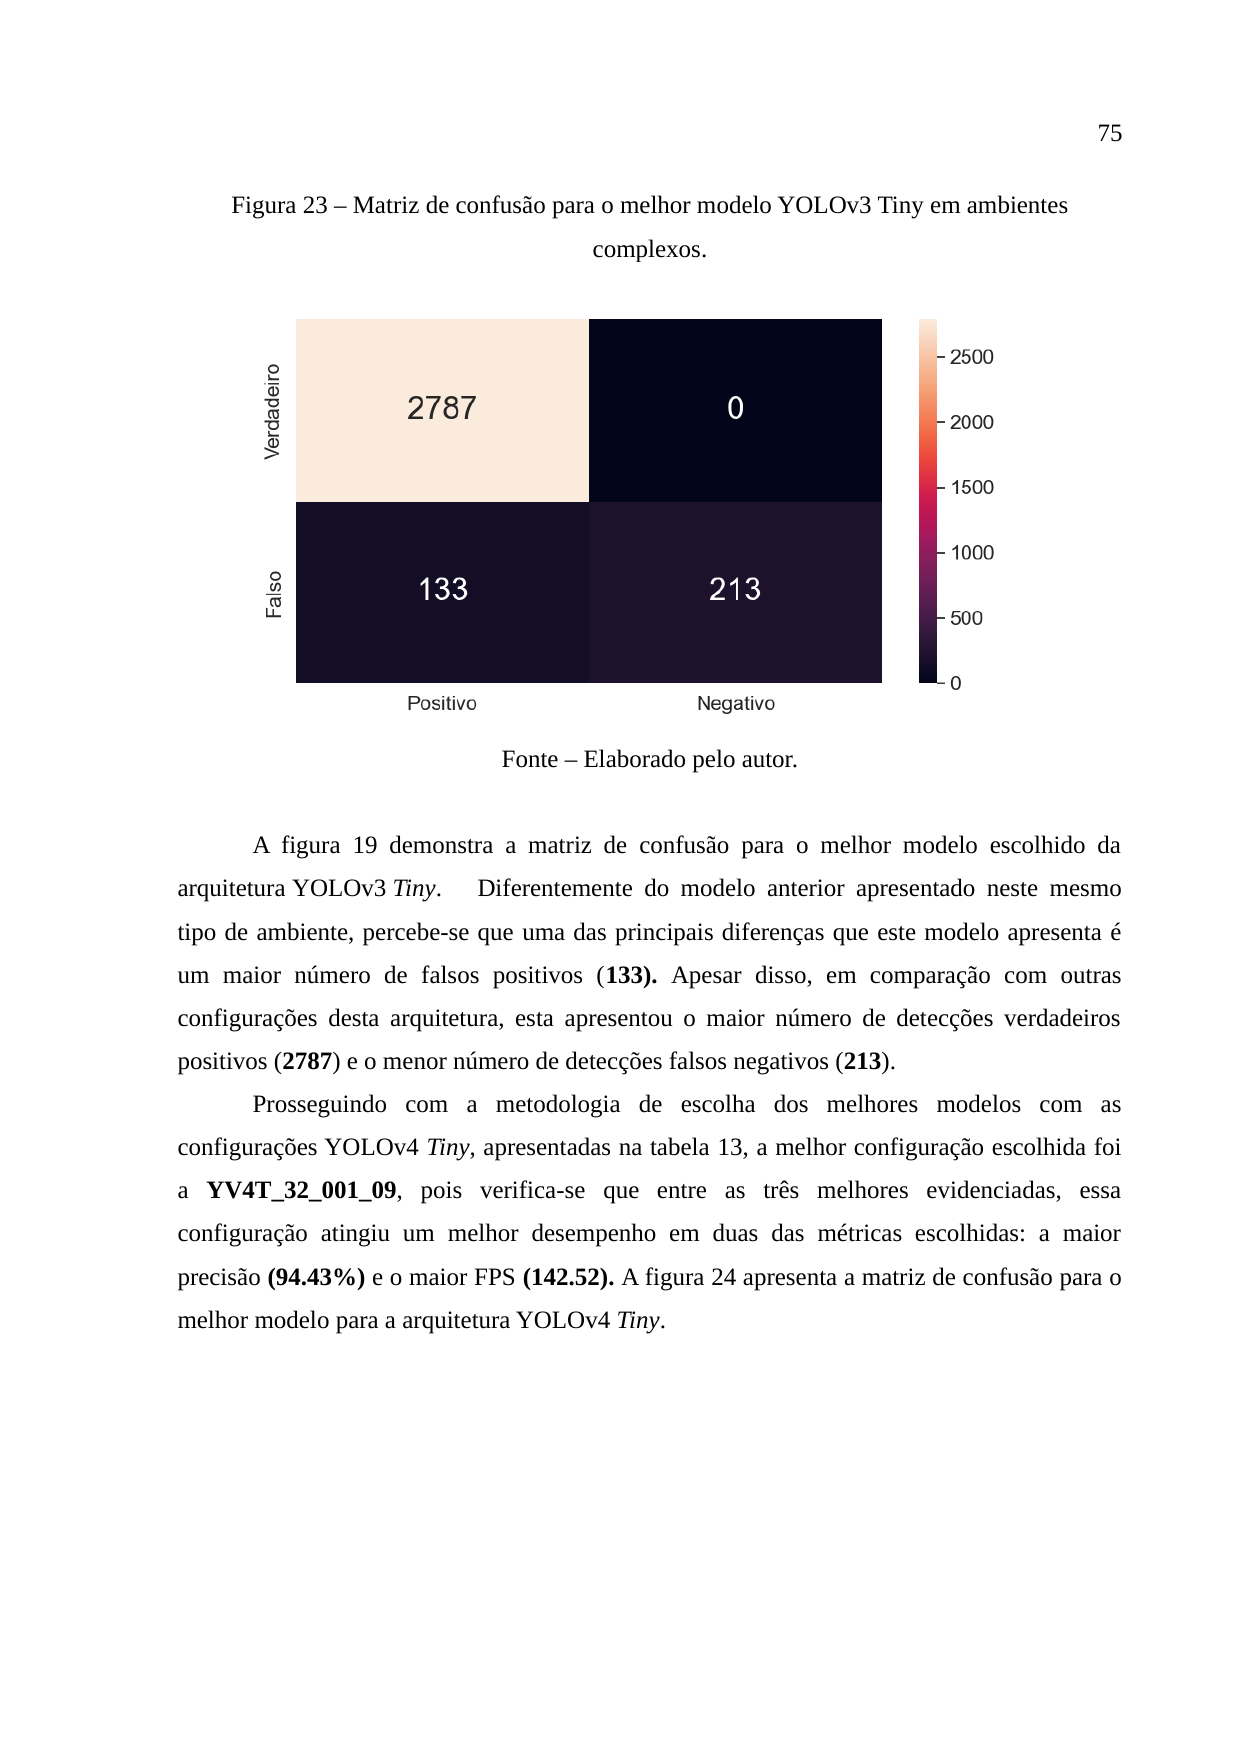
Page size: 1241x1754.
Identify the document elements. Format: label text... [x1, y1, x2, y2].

picture [177, 262, 1123, 735]
text Figura 23 – Matriz de confusão para o melhor modelo YOLOv3 Tiny em ambientes complexos. [177, 191, 1122, 262]
text A figura 19 demonstra a matriz de confusão para o melhor modelo escolhido da arquitetura YOLOv3 Tiny. Diferentemente do modelo anterior apresentado neste mesmo tipo de ambiente, percebe-se que uma das principais diferenças que este modelo apresenta é um maior número de falsos positivos (133). Apesar disso, em comparação com outras configurações desta arquitetura, esta apresentou o maior número de detecções verdadeiros positivos (2787) e o menor número de detecções falsos negativos (213). [177, 830, 1122, 1075]
text Fonte – Elaborado pelo autor. [177, 735, 1122, 773]
text Prosseguindo com a metodologia de escolha dos melhores modelos com as configurações YOLOv4 Tiny, apresentadas na tabela 13, a melhor configuração escolhida foi a YV4T_32_001_09, pois verifica-se que entre as três melhores evidenciadas, essa configuração atingiu um melhor desempenho em duas das métricas escolhidas: a maior precisão (94.43%) e o maior FPS (142.52). A figura 24 apresenta a matriz de confusão para o melhor modelo para a arquitetura YOLOv4 Tiny. [177, 1089, 1122, 1333]
